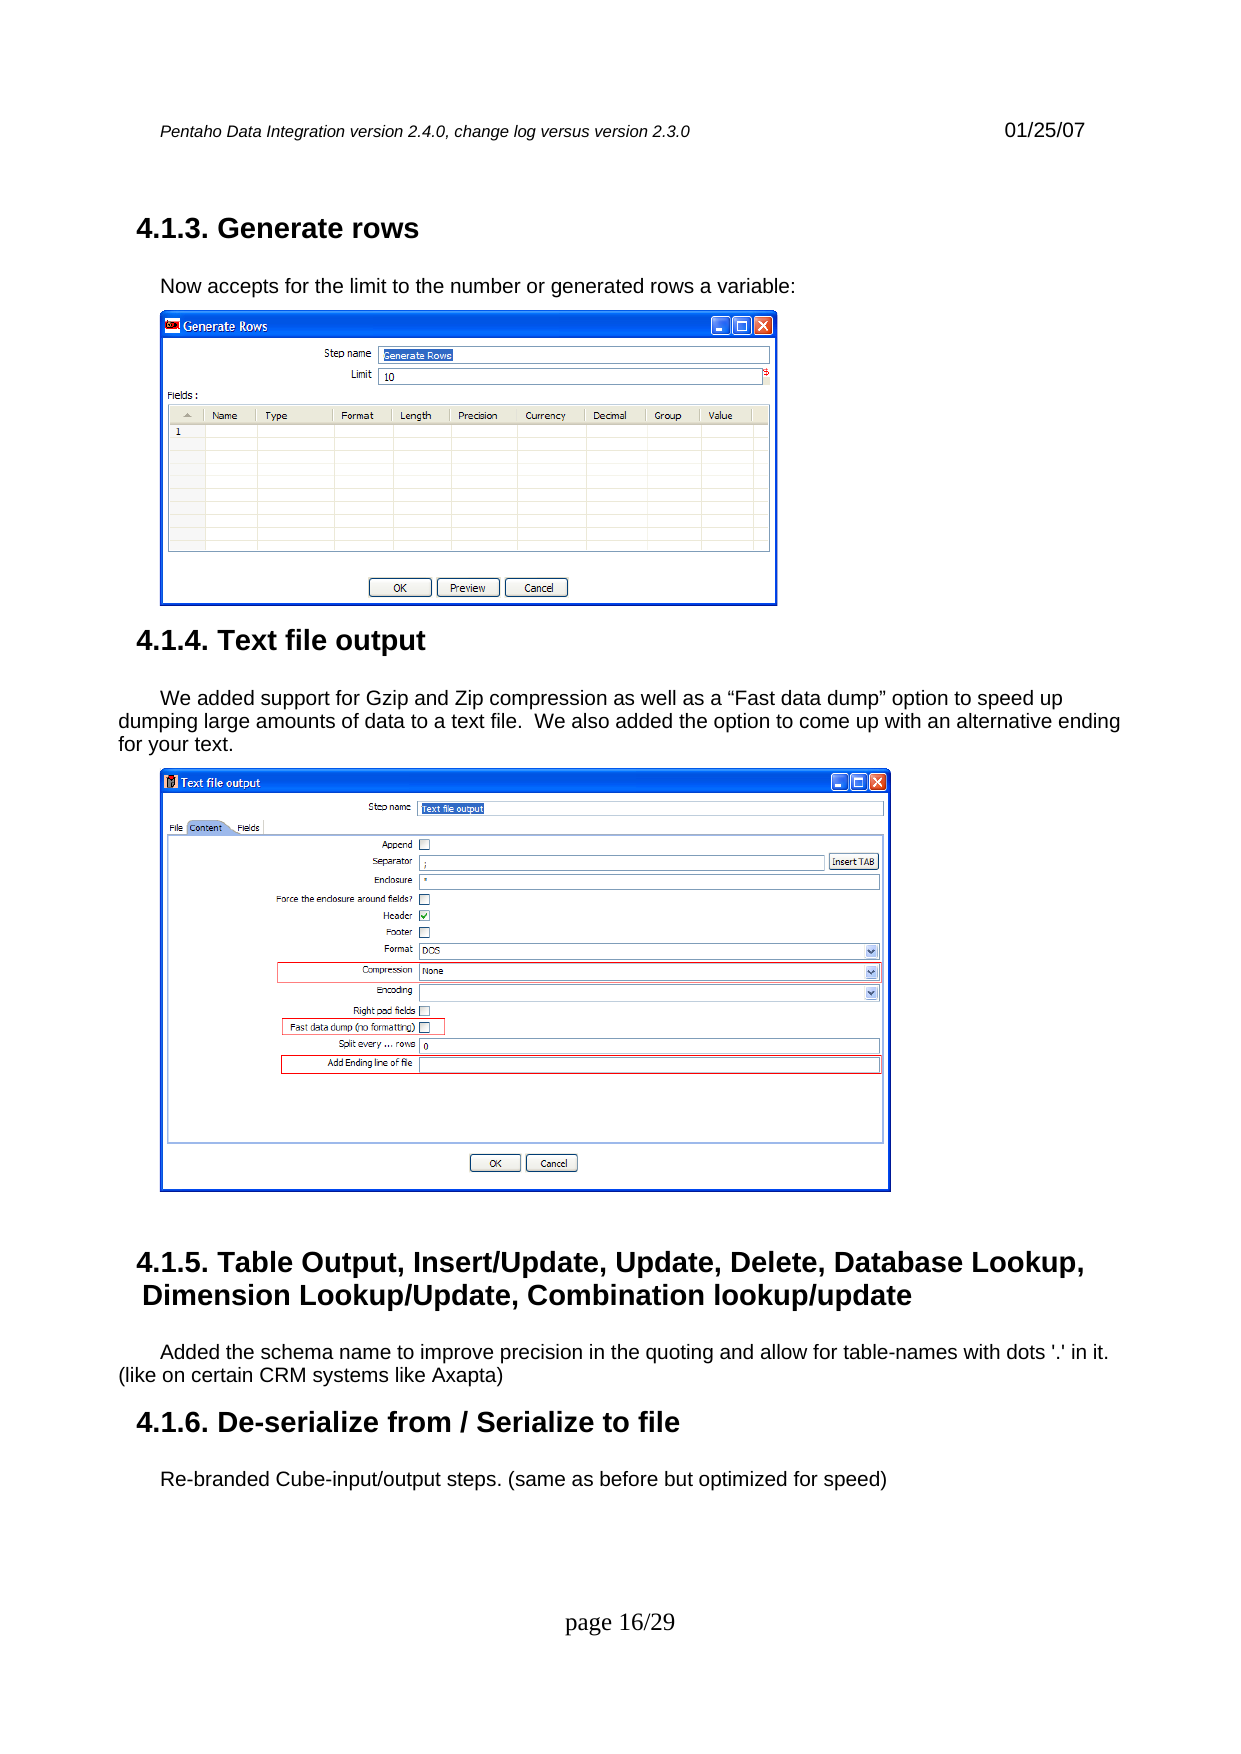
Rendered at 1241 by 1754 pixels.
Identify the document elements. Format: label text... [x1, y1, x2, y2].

text Now accepts for the limit to the number or generated rows a variable: [118, 274, 1122, 298]
text We added support for Gzip and Zip compression as well as a “Fast data dump” option to speed up dumping large amounts of data to a text file. We also added the option to come up with an alternative ending for your text. [118, 686, 1122, 756]
picture [159, 768, 891, 1192]
subtitle Generate rows [136, 212, 1122, 245]
subtitle De-serialize from / Serialize to file [136, 1406, 1122, 1438]
text Re-branded Cube-input/output steps. (same as before but optimized for speed) [118, 1468, 1122, 1491]
subtitle Table Output, Insert/Update, Update, Delete, Database Lookup, Dimension Lookup/Update, Combination lookup/update [136, 1246, 1122, 1311]
subtitle Text file output [136, 624, 1122, 657]
picture [159, 310, 778, 606]
text Added the schema name to improve precision in the quoting and allow for table-names with dots '.' in it. (like on certain CRM systems like Axapta) [118, 1341, 1122, 1387]
